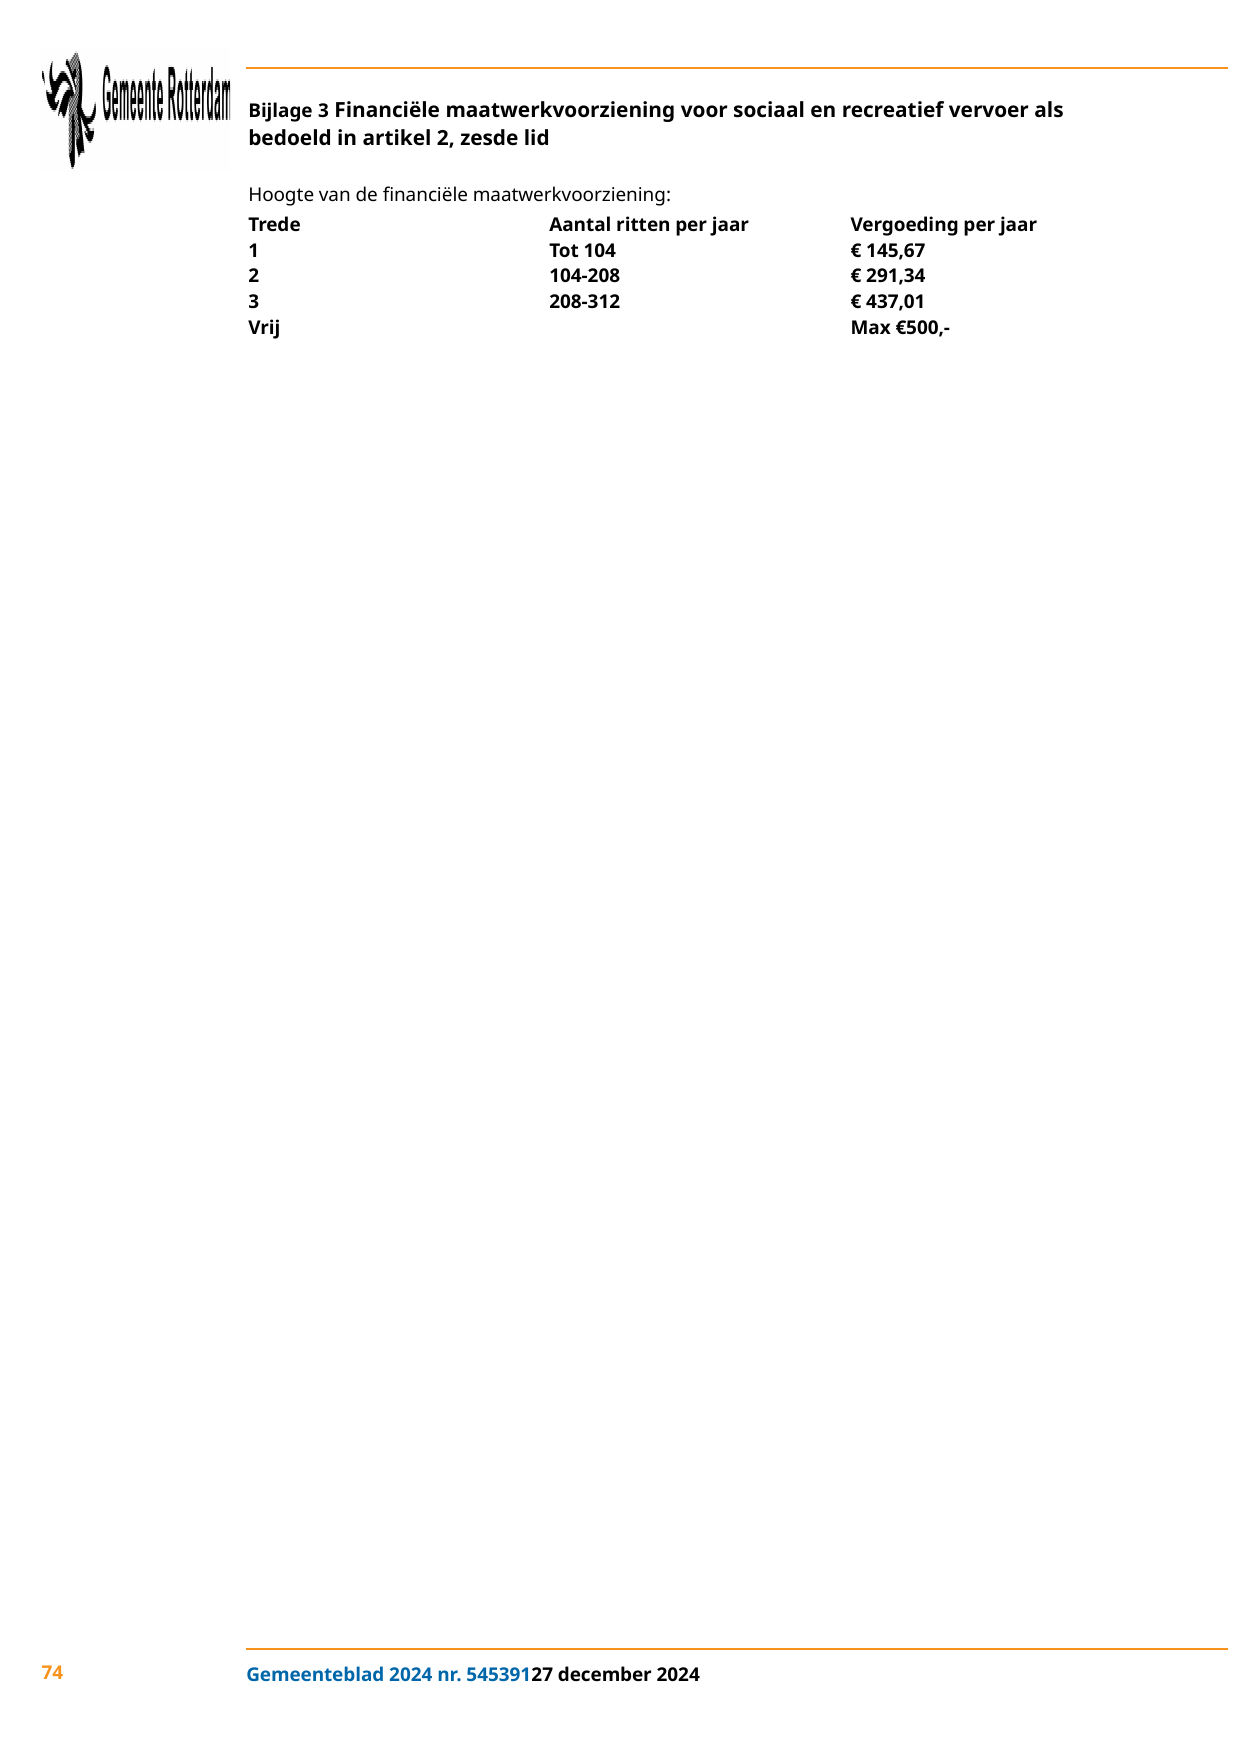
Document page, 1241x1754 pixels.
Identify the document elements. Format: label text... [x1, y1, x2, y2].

picture [41, 47, 231, 172]
table_header Trede [248, 211, 549, 237]
table_cell 208-312 [549, 288, 850, 314]
table_cell 2 [248, 263, 549, 288]
table_header Vergoeding per jaar [850, 211, 1152, 237]
table_cell Vrij [248, 314, 549, 340]
table_cell 3 [248, 288, 549, 314]
table_cell [549, 314, 850, 340]
text Hoogte van de financiële maatwerkvoorziening: [248, 181, 1152, 207]
table_cell € 145,67 [850, 237, 1152, 262]
table_cell € 437,01 [850, 288, 1152, 314]
table_cell 1 [248, 237, 549, 262]
table_cell Max €500,- [850, 314, 1152, 340]
table_cell € 291,34 [850, 263, 1152, 288]
table_header Aantal ritten per jaar [549, 211, 850, 237]
table_cell 104-208 [549, 263, 850, 288]
text Bijlage 3 Financiële maatwerkvoorziening voor sociaal en recreatief vervoer als bedoeld in artikel 2, zesde lid [248, 95, 1152, 152]
table_cell Tot 104 [549, 237, 850, 262]
